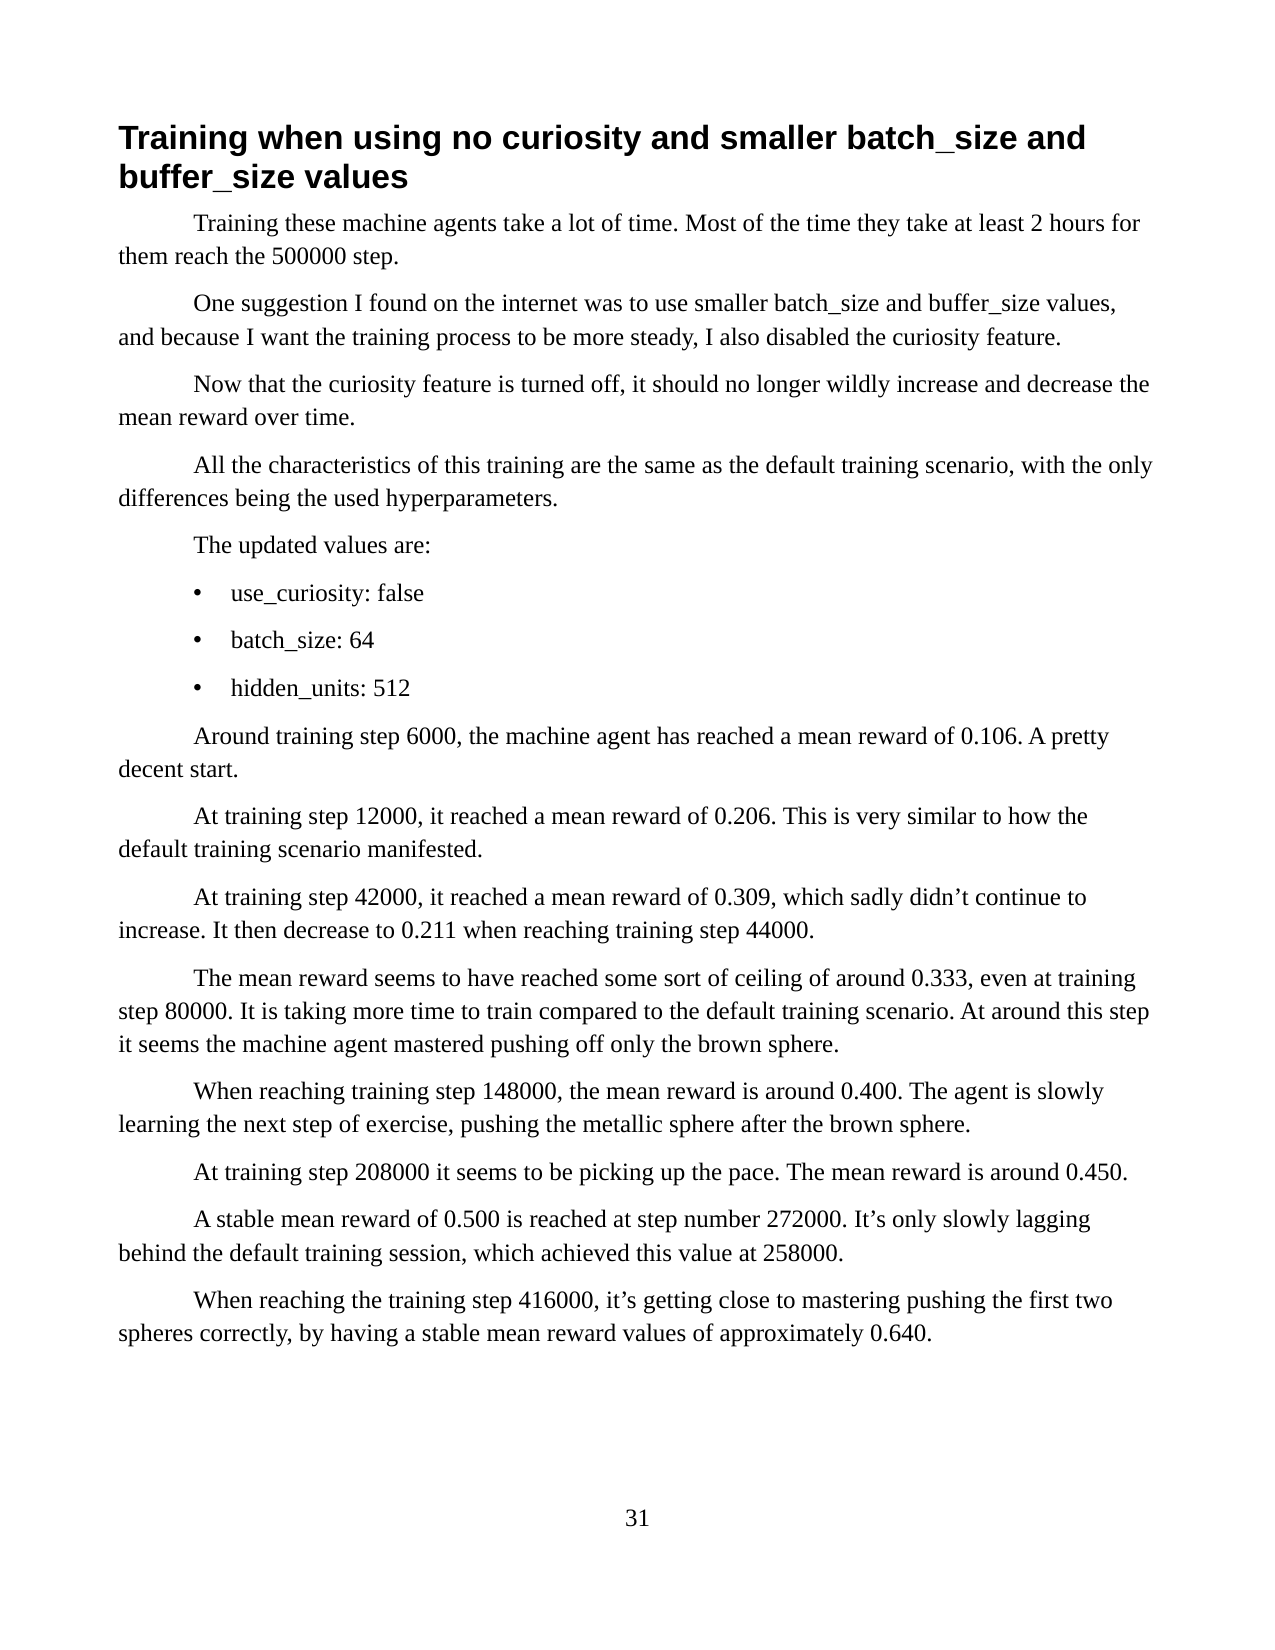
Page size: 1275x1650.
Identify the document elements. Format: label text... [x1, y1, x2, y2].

text The mean reward seems to have reached some sort of ceiling of around 0.333, even at training step 80000. It is taking more time to train compared to the default training scenario. At around this step it seems the machine agent mastered pushing off only the brown sphere. [118, 963, 1157, 1057]
text Around training step 6000, the machine agent has reached a mean reward of 0.106. A pretty decent start. [118, 721, 1157, 783]
list batch_size: 64 [193, 626, 1157, 654]
text When reaching training step 148000, the mean reward is around 0.400. The agent is slowly learning the next step of exercise, pushing the metallic sphere after the brown sphere. [118, 1076, 1157, 1138]
text At training step 42000, it reached a mean reward of 0.309, which sadly didn’t continue to increase. It then decrease to 0.211 when reaching training step 44000. [118, 882, 1157, 944]
list hidden_units: 512 [193, 673, 1157, 702]
text At training step 208000 it seems to be picking up the pace. The mean reward is around 0.450. [118, 1157, 1157, 1186]
text Now that the curiosity feature is turned off, it should no longer wildly increase and decrease the mean reward over time. [118, 369, 1157, 431]
text All the characteristics of this training are the same as the default training scenario, with the only differences being the used hyperparameters. [118, 450, 1157, 512]
text The updated values are: [118, 530, 1157, 559]
text Training these machine agents take a lot of time. Most of the time they take at least 2 hours for them reach the 500000 step. [118, 208, 1157, 270]
text At training step 12000, it reached a mean reward of 0.206. This is very similar to how the default training scenario manifested. [118, 801, 1157, 863]
text When reaching the training step 416000, it’s getting close to mastering pushing the first two spheres correctly, by having a stable mean reward values of approximately 0.640. [118, 1285, 1157, 1347]
text A stable mean reward of 0.500 is reached at step number 272000. It’s only slowly lagging behind the default training session, which achieved this value at 258000. [118, 1204, 1157, 1266]
list use_curiosity: false [193, 578, 1157, 607]
subtitle Training when using no curiosity and smaller batch_size and buffer_size values [118, 118, 1157, 195]
text One suggestion I found on the internet was to use smaller batch_size and buffer_size values, and because I want the training process to be more steady, I also disabled the curiosity feature. [118, 288, 1157, 350]
